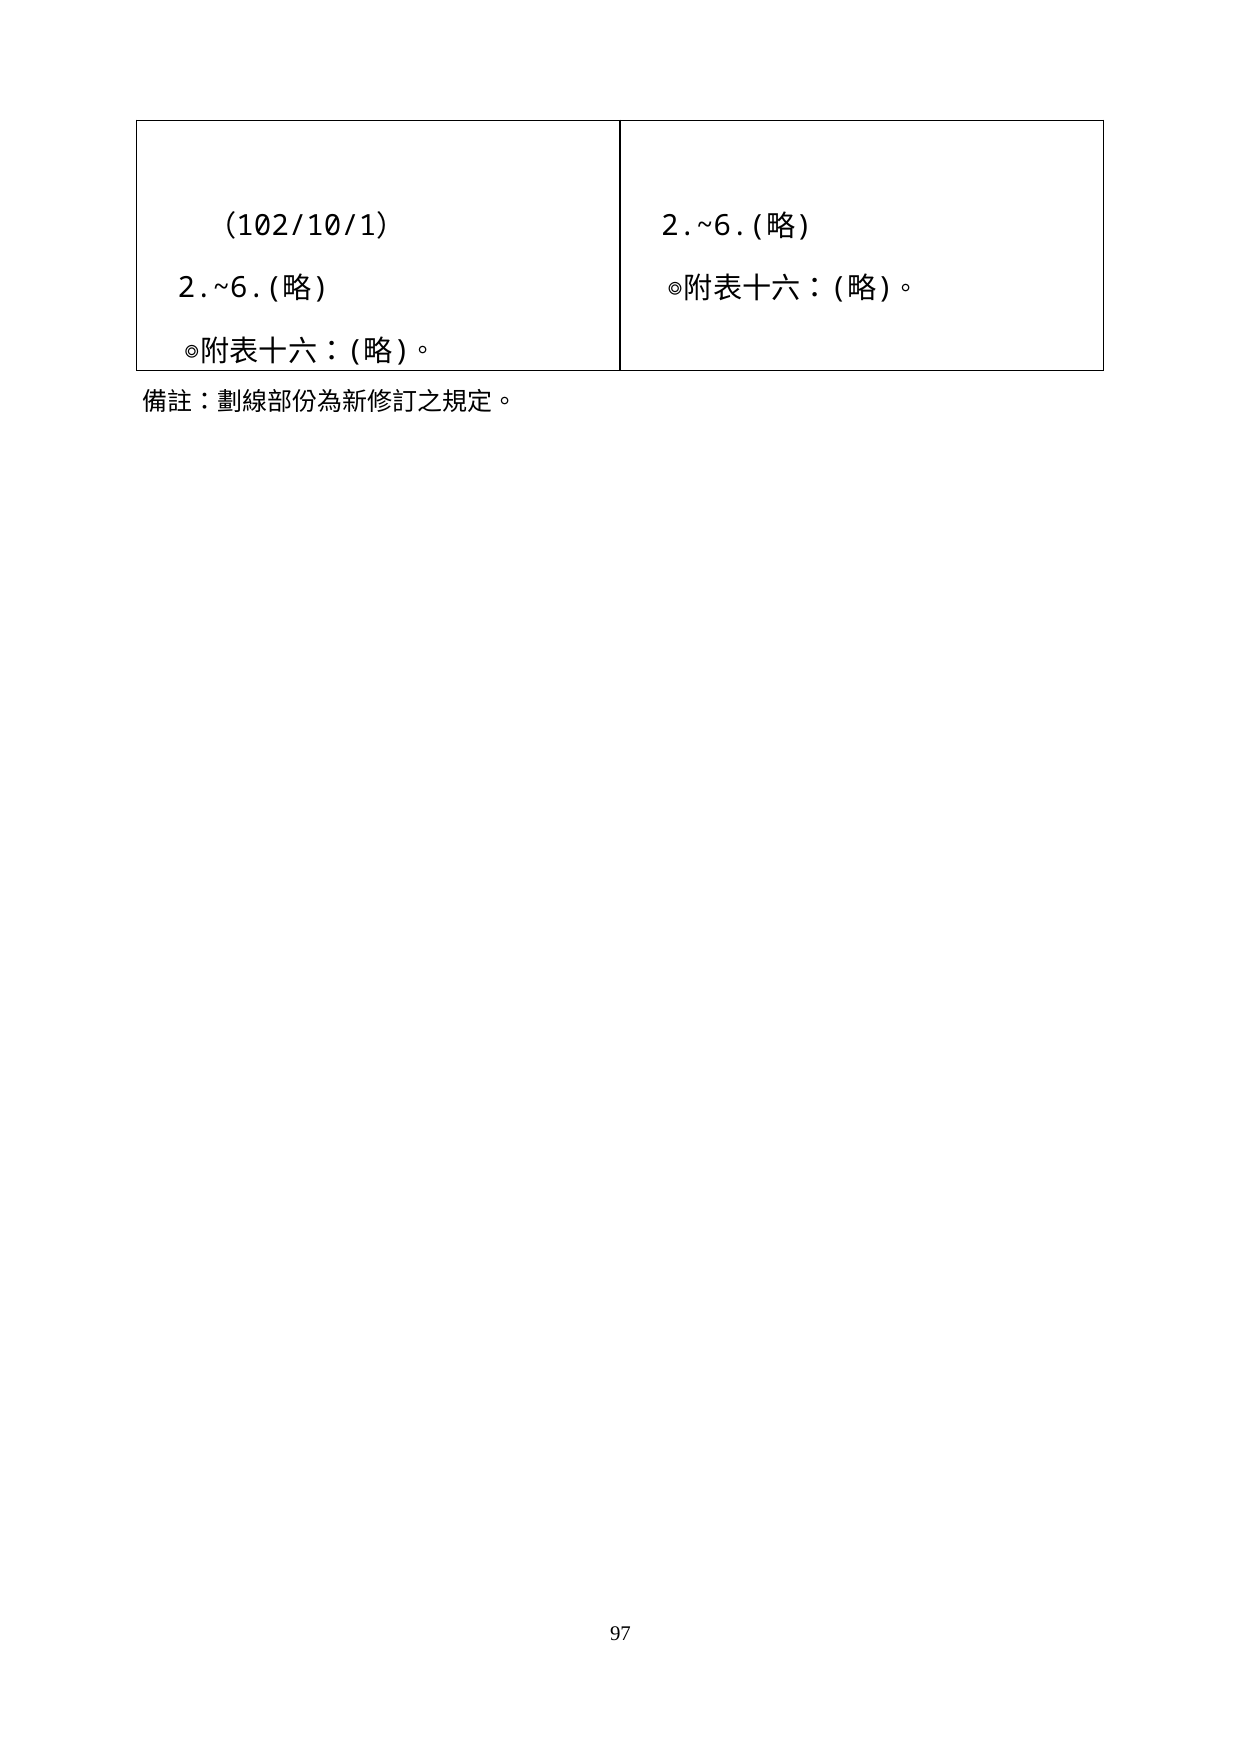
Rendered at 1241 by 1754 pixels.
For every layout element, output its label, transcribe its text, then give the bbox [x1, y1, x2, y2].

table_cell （102/10/1） 2.~6.(略) ◎附表十六：(略)。 [137, 121, 619, 369]
text 備註：劃線部份為新修訂之規定。 [142, 371, 1069, 421]
table_cell 2.~6.(略) ◎附表十六：(略)。 [621, 121, 1103, 369]
